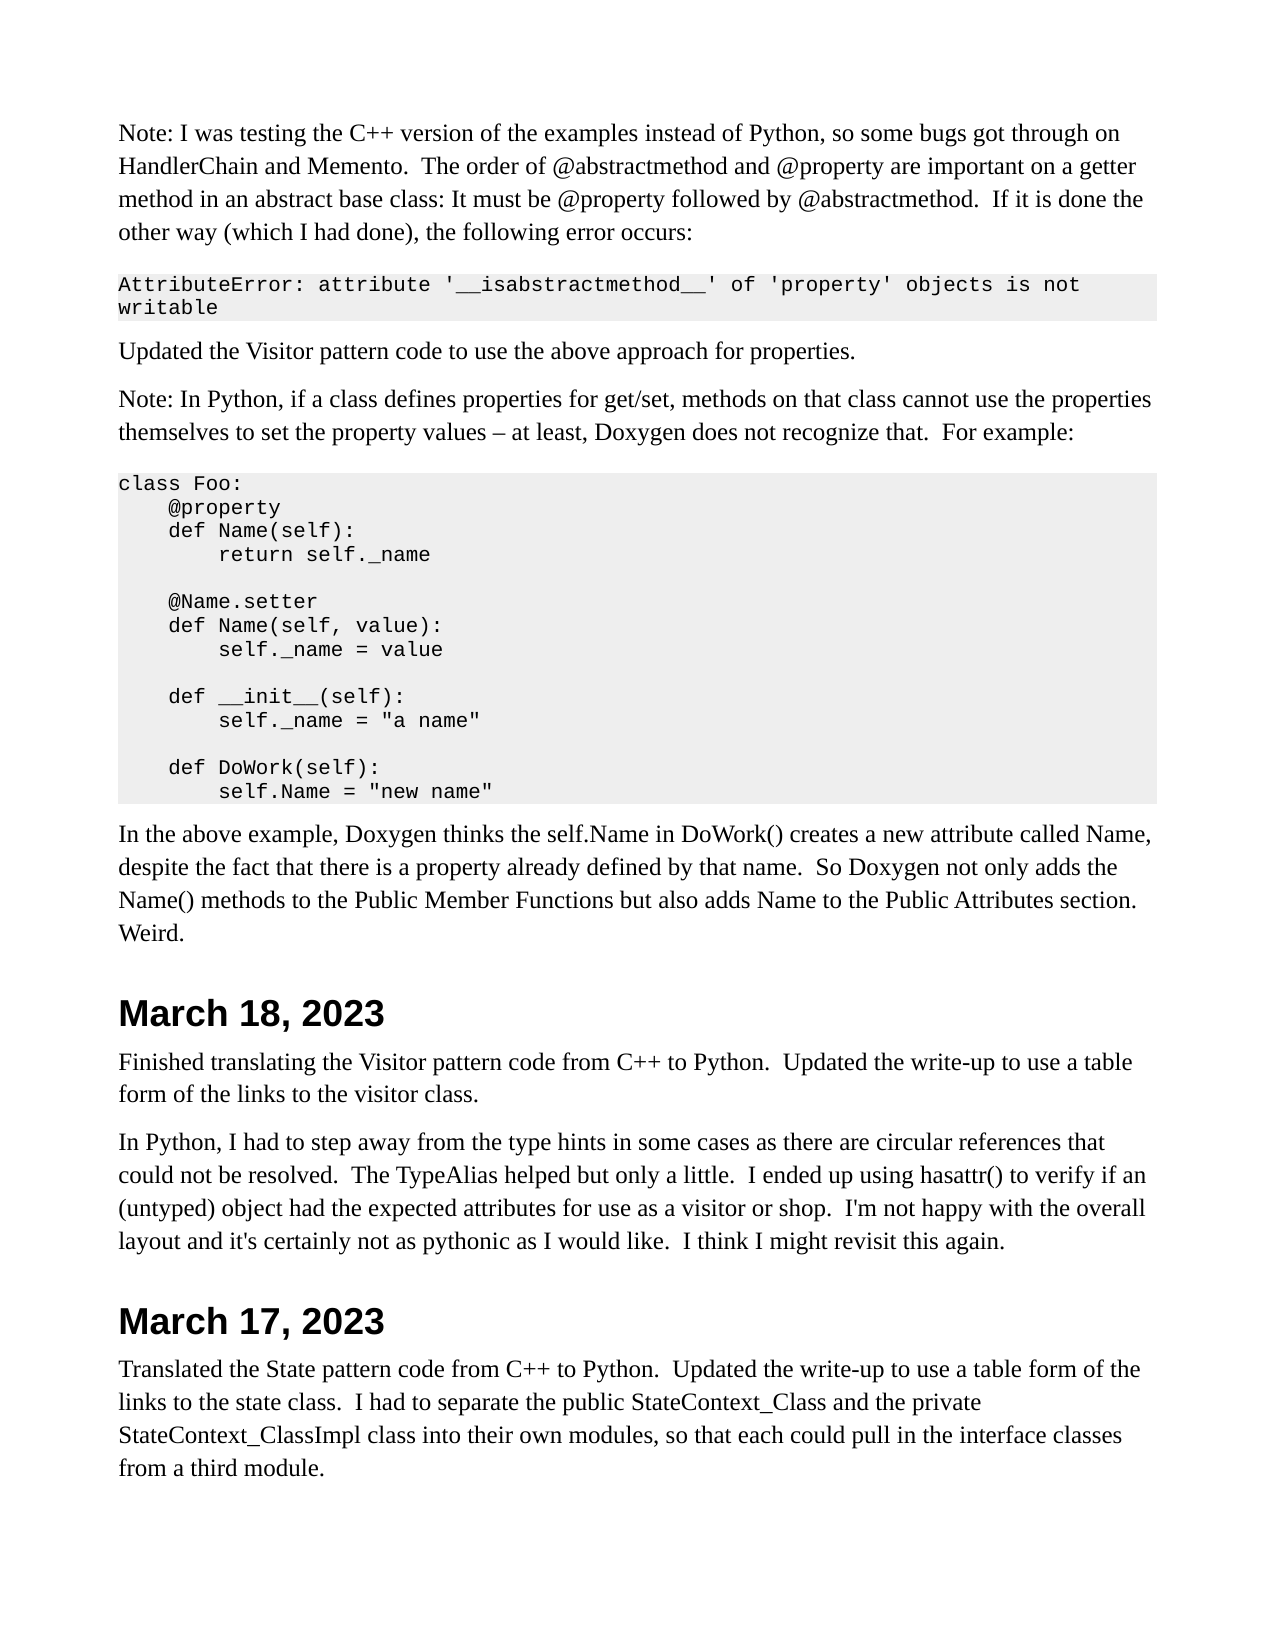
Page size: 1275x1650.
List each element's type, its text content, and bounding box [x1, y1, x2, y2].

text @Name.setter [118, 591, 1157, 615]
text self._name = "a name" [118, 710, 1157, 733]
text Updated the Visitor pattern code to use the above approach for properties. [118, 336, 1157, 365]
text def __init__(self): [118, 686, 1157, 710]
text self._name = value [118, 639, 1157, 662]
text AttributeError: attribute '__isabstractmethod__' of 'property' objects is not writable [118, 274, 1157, 321]
text def DoWork(self): [118, 757, 1157, 781]
text def Name(self, value): [118, 615, 1157, 639]
text Note: In Python, if a class defines properties for get/set, methods on that class cannot use the properties themselves to set the property values – at least, Doxygen does not recognize that. For example: [118, 384, 1157, 445]
text self.Name = "new name" [118, 781, 1157, 804]
text return self._name [118, 544, 1157, 568]
text In Python, I had to step away from the type hints in some cases as there are circular references that could not be resolved. The TypeAlias helped but only a little. I ended up using hasattr() to verify if an (untyped) object had the expected attributes for use as a visitor or shop. I'm not happy with the overall layout and it's certainly not as pythonic as I would like. I think I might revisit this again. [118, 1127, 1157, 1255]
text Finished translating the Visitor pattern code from C++ to Python. Updated the write-up to use a table form of the links to the visitor class. [118, 1047, 1157, 1108]
text class Foo: [118, 473, 1157, 497]
text Note: I was testing the C++ version of the examples instead of Python, so some bugs got through on HandlerChain and Memento. The order of @abstractmethod and @property are important on a getter method in an abstract base class: It must be @property followed by @abstractmethod. If it is done the other way (which I had done), the following error occurs: [118, 118, 1157, 246]
text def Name(self): [118, 521, 1157, 544]
subtitle March 17, 2023 [118, 1299, 1157, 1342]
text Translated the State pattern code from C++ to Python. Updated the write-up to use a table form of the links to the state class. I had to separate the public StateContext_Class and the private StateContext_ClassImpl class into their own modules, so that each could pull in the interface classes from a third module. [118, 1354, 1157, 1482]
text @property [118, 497, 1157, 521]
text In the above example, Doxygen thinks the self.Name in DoWork() creates a new attribute called Name, despite the fact that there is a property already defined by that name. So Doxygen not only adds the Name() methods to the Public Member Functions but also adds Name to the Public Attributes section. Weird. [118, 819, 1157, 947]
subtitle March 18, 2023 [118, 991, 1157, 1034]
